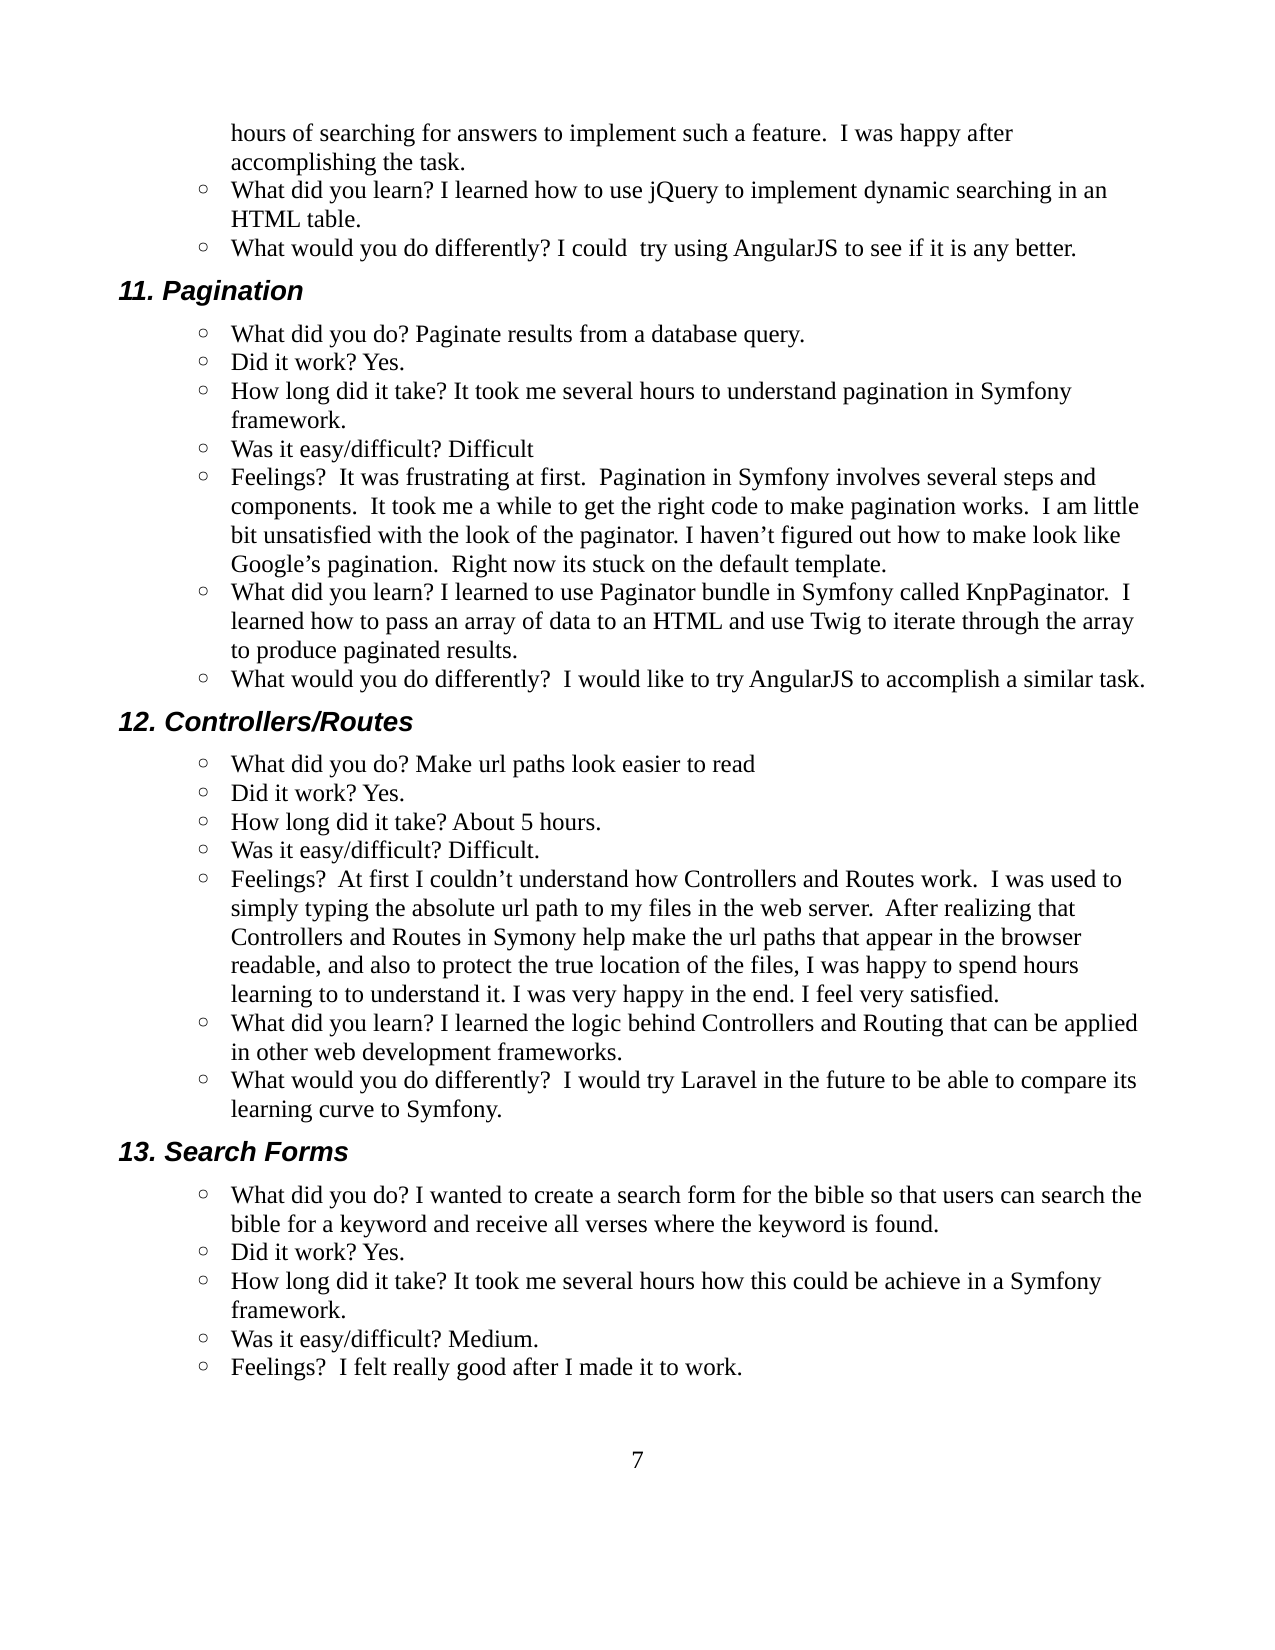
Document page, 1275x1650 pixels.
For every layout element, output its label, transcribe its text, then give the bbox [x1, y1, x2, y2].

list Did it work? Yes. [193, 778, 1157, 807]
list Feelings? I felt really good after I made it to work. [193, 1352, 1157, 1381]
list Feelings? At first I couldn’t understand how Controllers and Routes work. I was used to simply typing the absolute url path to my files in the web server. After realizing that Controllers and Routes in Symony help make the url paths that appear in the browser readable, and also to protect the true location of the files, I was happy to spend hours learning to to understand it. I was very happy in the end. I feel very satisfied. [193, 864, 1157, 1008]
list What did you do? I wanted to create a search form for the bible so that users can search the bible for a keyword and receive all verses where the keyword is found. [193, 1180, 1157, 1237]
list Did it work? Yes. [193, 1237, 1157, 1266]
list Feelings? It was frustrating at first. Pagination in Symfony involves several steps and components. It took me a while to get the right code to make pagination works. I am little bit unsatisfied with the look of the paginator. I haven’t figured out how to make look like Google’s pagination. Right now its stuck on the default template. [193, 462, 1157, 577]
list What would you do differently? I would like to try AngularJS to accomplish a similar task. [193, 664, 1157, 692]
list What did you learn? I learned how to use jQuery to implement dynamic searching in an HTML table. [193, 176, 1157, 233]
subtitle 13. Search Forms [118, 1136, 1157, 1167]
list What did you learn? I learned the logic behind Controllers and Routing that can be applied in other web development frameworks. [193, 1008, 1157, 1066]
list Was it easy/difficult? Medium. [193, 1324, 1157, 1352]
list How long did it take? It took me several hours how this could be achieve in a Symfony framework. [193, 1266, 1157, 1324]
subtitle 12. Controllers/Routes [118, 705, 1157, 737]
list What would you do differently? I would try Laravel in the future to be able to compare its learning curve to Symfony. [193, 1066, 1157, 1123]
list Was it easy/difficult? Difficult [193, 434, 1157, 462]
subtitle 11. Pagination [118, 274, 1157, 306]
list How long did it take? It took me several hours to understand pagination in Symfony framework. [193, 376, 1157, 434]
list Did it work? Yes. [193, 347, 1157, 376]
list What would you do differently? I could try using AngularJS to see if it is any better. [193, 233, 1157, 262]
list What did you learn? I learned to use Paginator bundle in Symfony called KnpPaginator. I learned how to pass an array of data to an HTML and use Twig to iterate through the array to produce paginated results. [193, 577, 1157, 664]
list Was it easy/difficult? Difficult. [193, 836, 1157, 864]
list hours of searching for answers to implement such a feature. I was happy after accomplishing the task. [193, 118, 1157, 176]
list What did you do? Make url paths look easier to read [193, 749, 1157, 778]
list How long did it take? About 5 hours. [193, 807, 1157, 836]
list What did you do? Paginate results from a database query. [193, 319, 1157, 347]
